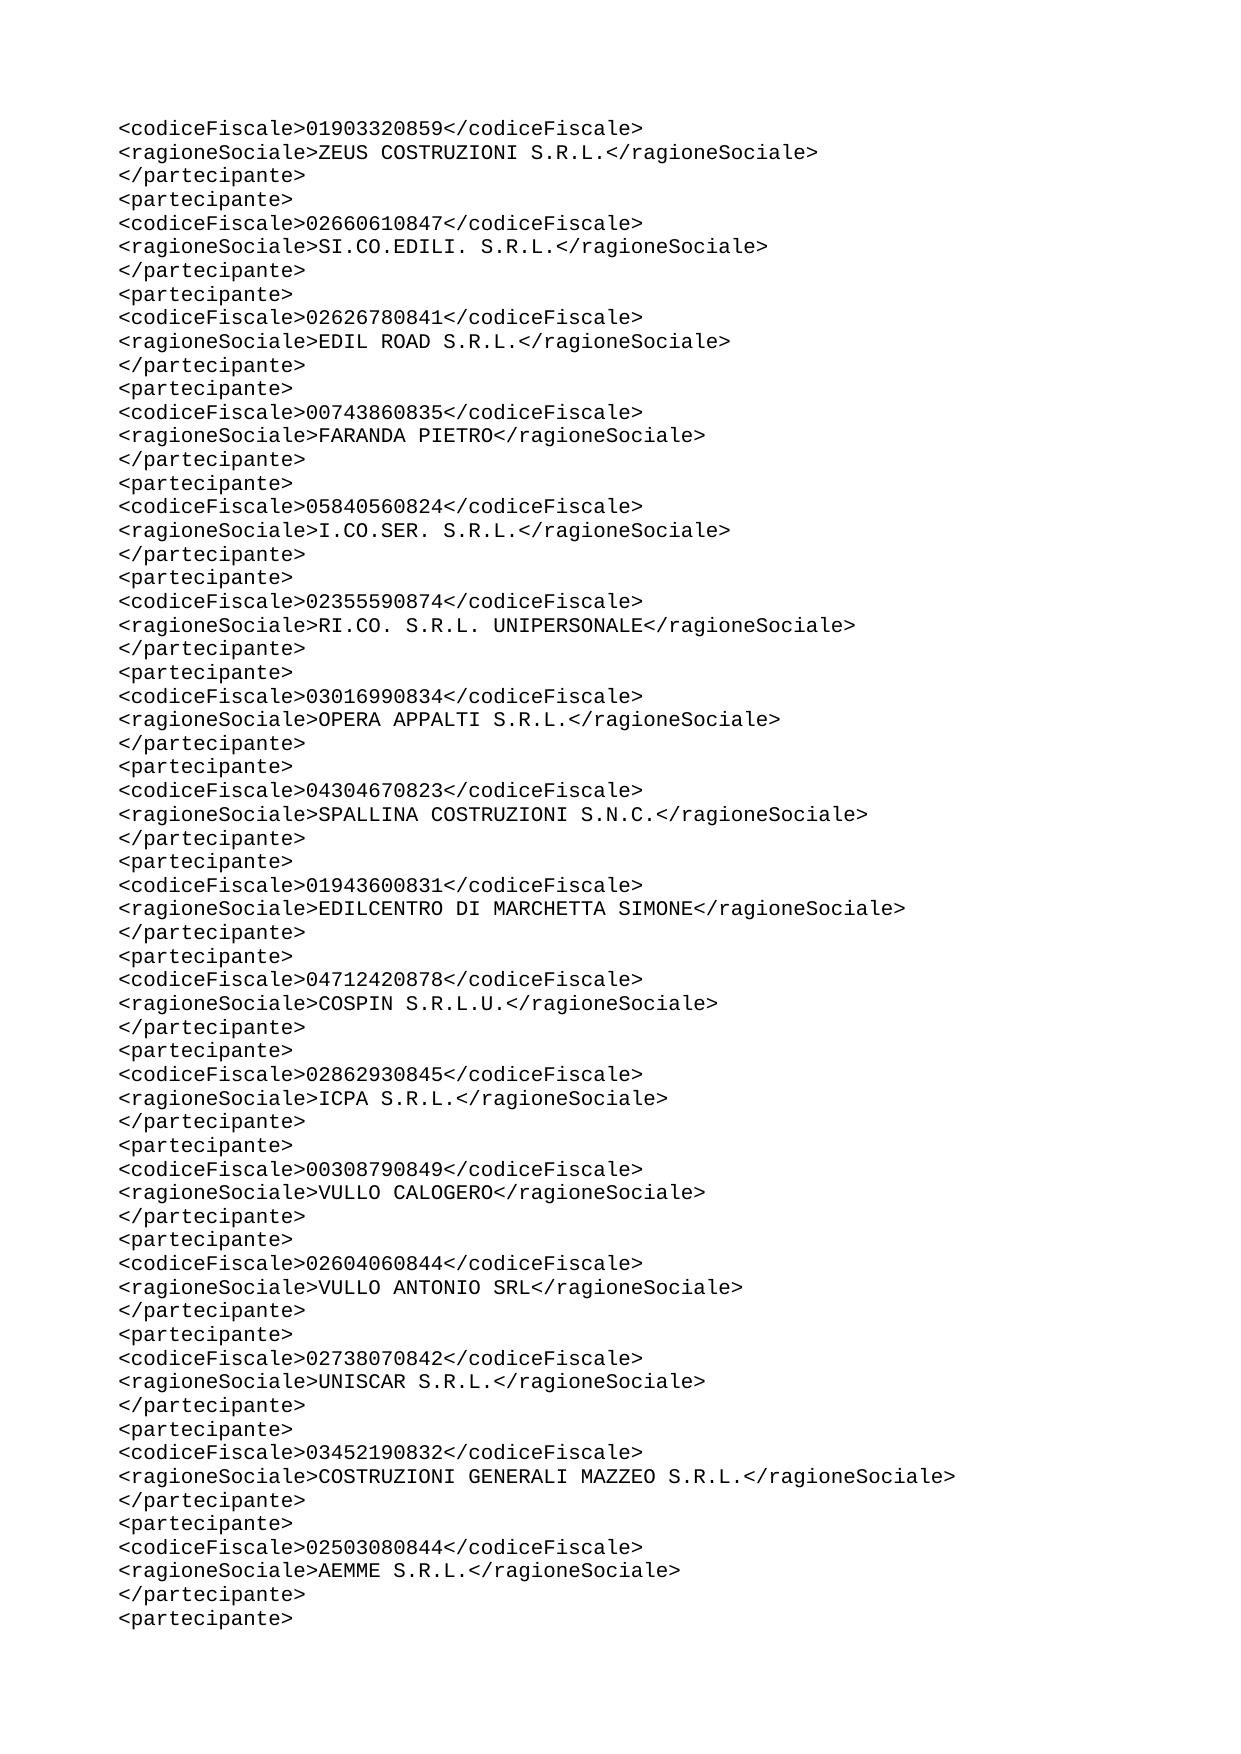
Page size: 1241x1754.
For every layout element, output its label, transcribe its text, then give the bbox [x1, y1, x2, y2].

text <codiceFiscale>03452190832</codiceFiscale> [118, 1442, 1122, 1466]
text <partecipante> [118, 189, 1122, 213]
text </partecipante> [118, 1395, 1122, 1419]
text </partecipante> [118, 260, 1122, 284]
text </partecipante> [118, 1017, 1122, 1040]
text <codiceFiscale>02660610847</codiceFiscale> [118, 213, 1122, 236]
text <partecipante> [118, 662, 1122, 686]
text <ragioneSociale>EDILCENTRO DI MARCHETTA SIMONE</ragioneSociale> [118, 898, 1122, 922]
text <partecipante> [118, 1513, 1122, 1537]
text </partecipante> [118, 354, 1122, 378]
text <ragioneSociale>UNISCAR S.R.L.</ragioneSociale> [118, 1371, 1122, 1395]
text </partecipante> [118, 827, 1122, 851]
text <codiceFiscale>02738070842</codiceFiscale> [118, 1348, 1122, 1371]
text <partecipante> [118, 1419, 1122, 1442]
text <ragioneSociale>AEMME S.R.L.</ragioneSociale> [118, 1561, 1122, 1584]
text <codiceFiscale>04304670823</codiceFiscale> [118, 780, 1122, 804]
text <partecipante> [118, 1229, 1122, 1253]
text <ragioneSociale>COSTRUZIONI GENERALI MAZZEO S.R.L.</ragioneSociale> [118, 1466, 1122, 1489]
text <codiceFiscale>05840560824</codiceFiscale> [118, 496, 1122, 520]
text </partecipante> [118, 1300, 1122, 1324]
text <partecipante> [118, 757, 1122, 780]
text </partecipante> [118, 638, 1122, 662]
text <partecipante> [118, 946, 1122, 969]
text <partecipante> [118, 378, 1122, 402]
text </partecipante> [118, 1111, 1122, 1135]
text <codiceFiscale>01943600831</codiceFiscale> [118, 875, 1122, 898]
text <ragioneSociale>RI.CO. S.R.L. UNIPERSONALE</ragioneSociale> [118, 615, 1122, 638]
text <codiceFiscale>00743860835</codiceFiscale> [118, 402, 1122, 426]
text <partecipante> [118, 851, 1122, 875]
text <ragioneSociale>ZEUS COSTRUZIONI S.R.L.</ragioneSociale> [118, 142, 1122, 165]
text <ragioneSociale>EDIL ROAD S.R.L.</ragioneSociale> [118, 331, 1122, 354]
text <codiceFiscale>04712420878</codiceFiscale> [118, 969, 1122, 993]
text <codiceFiscale>00308790849</codiceFiscale> [118, 1158, 1122, 1182]
text <codiceFiscale>02355590874</codiceFiscale> [118, 591, 1122, 615]
text </partecipante> [118, 165, 1122, 189]
text </partecipante> [118, 733, 1122, 757]
text <ragioneSociale>FARANDA PIETRO</ragioneSociale> [118, 426, 1122, 449]
text <ragioneSociale>VULLO ANTONIO SRL</ragioneSociale> [118, 1277, 1122, 1300]
text <codiceFiscale>03016990834</codiceFiscale> [118, 686, 1122, 709]
text <codiceFiscale>02604060844</codiceFiscale> [118, 1253, 1122, 1277]
text <codiceFiscale>02626780841</codiceFiscale> [118, 307, 1122, 331]
text <partecipante> [118, 473, 1122, 496]
text <partecipante> [118, 284, 1122, 307]
text <codiceFiscale>02862930845</codiceFiscale> [118, 1064, 1122, 1088]
text <partecipante> [118, 1324, 1122, 1348]
text </partecipante> [118, 1584, 1122, 1608]
text </partecipante> [118, 1489, 1122, 1513]
text <ragioneSociale>COSPIN S.R.L.U.</ragioneSociale> [118, 993, 1122, 1017]
text <ragioneSociale>SI.CO.EDILI. S.R.L.</ragioneSociale> [118, 236, 1122, 260]
text </partecipante> [118, 449, 1122, 473]
text <partecipante> [118, 567, 1122, 591]
text <partecipante> [118, 1135, 1122, 1158]
text </partecipante> [118, 544, 1122, 567]
text <ragioneSociale>I.CO.SER. S.R.L.</ragioneSociale> [118, 520, 1122, 544]
text <ragioneSociale>SPALLINA COSTRUZIONI S.N.C.</ragioneSociale> [118, 804, 1122, 827]
text <codiceFiscale>01903320859</codiceFiscale> [118, 118, 1122, 142]
text <ragioneSociale>VULLO CALOGERO</ragioneSociale> [118, 1182, 1122, 1206]
text <ragioneSociale>OPERA APPALTI S.R.L.</ragioneSociale> [118, 709, 1122, 733]
text <partecipante> [118, 1040, 1122, 1064]
text </partecipante> [118, 1206, 1122, 1229]
text </partecipante> [118, 922, 1122, 946]
text <codiceFiscale>02503080844</codiceFiscale> [118, 1537, 1122, 1561]
text <partecipante> [118, 1608, 1122, 1631]
text <ragioneSociale>ICPA S.R.L.</ragioneSociale> [118, 1088, 1122, 1111]
